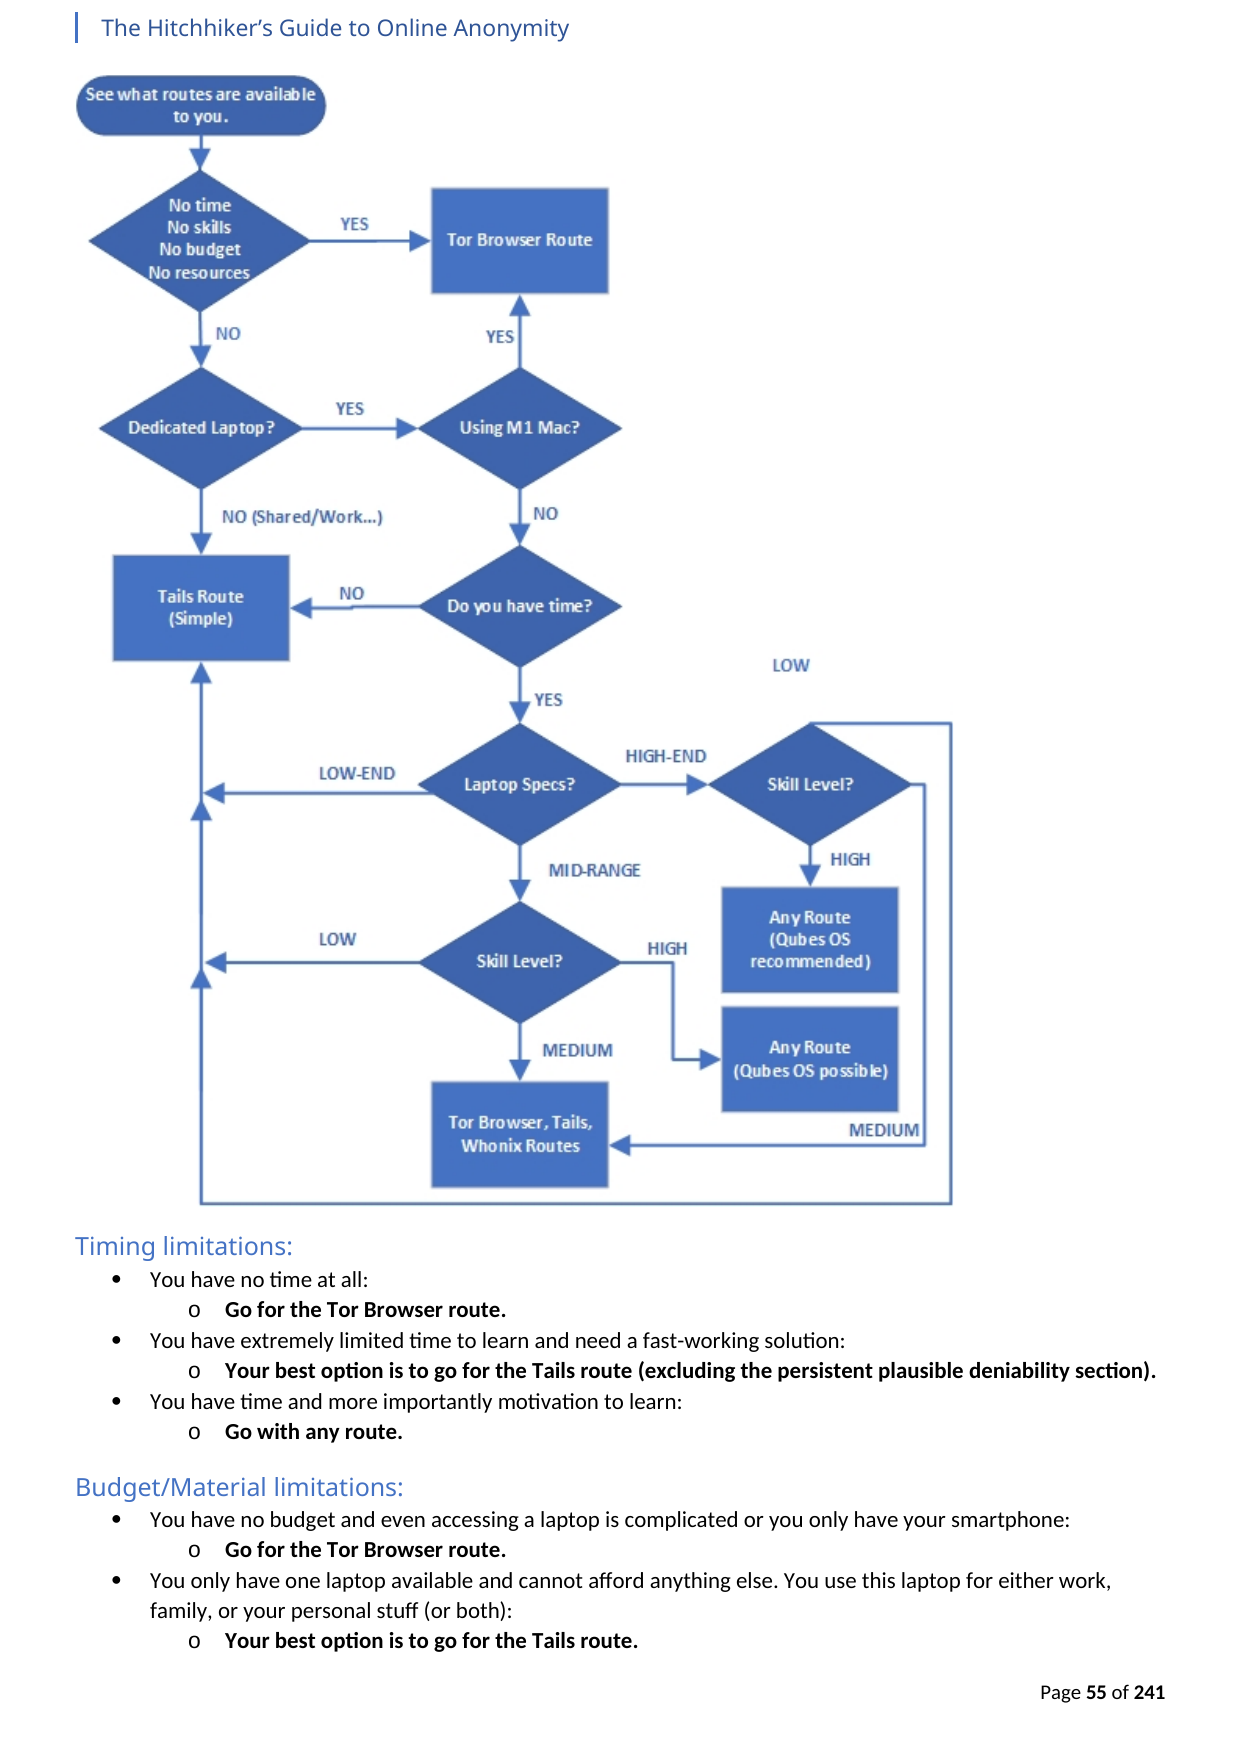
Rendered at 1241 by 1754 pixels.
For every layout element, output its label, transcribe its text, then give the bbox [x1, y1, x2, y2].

list You have time and more importantly motivation to learn: [112, 1387, 1165, 1415]
list Go for the Tor Browser route. [187, 1536, 1165, 1565]
subtitle Budget/Material limitations: [75, 1469, 1165, 1503]
list Your best option is to go for the Tails route. [187, 1626, 1165, 1656]
list You have no budget and even accessing a laptop is complicated or you only have your smartphone: [112, 1506, 1165, 1534]
list You only have one laptop available and cannot afford anything else. You use this laptop for either work, family, or your personal stuff (or both): [112, 1567, 1165, 1624]
list You have extremely limited time to learn and need a fast-working solution: [112, 1326, 1165, 1354]
subtitle Timing limitations: [75, 1229, 1165, 1263]
list Your best option is to go for the Tails route (excluding the persistent plausible deniability section). [187, 1356, 1165, 1385]
list You have no time at all: [112, 1265, 1165, 1293]
list Go for the Tor Browser route. [187, 1295, 1165, 1324]
picture [75, 75, 954, 1207]
list Go with any route. [187, 1417, 1165, 1446]
